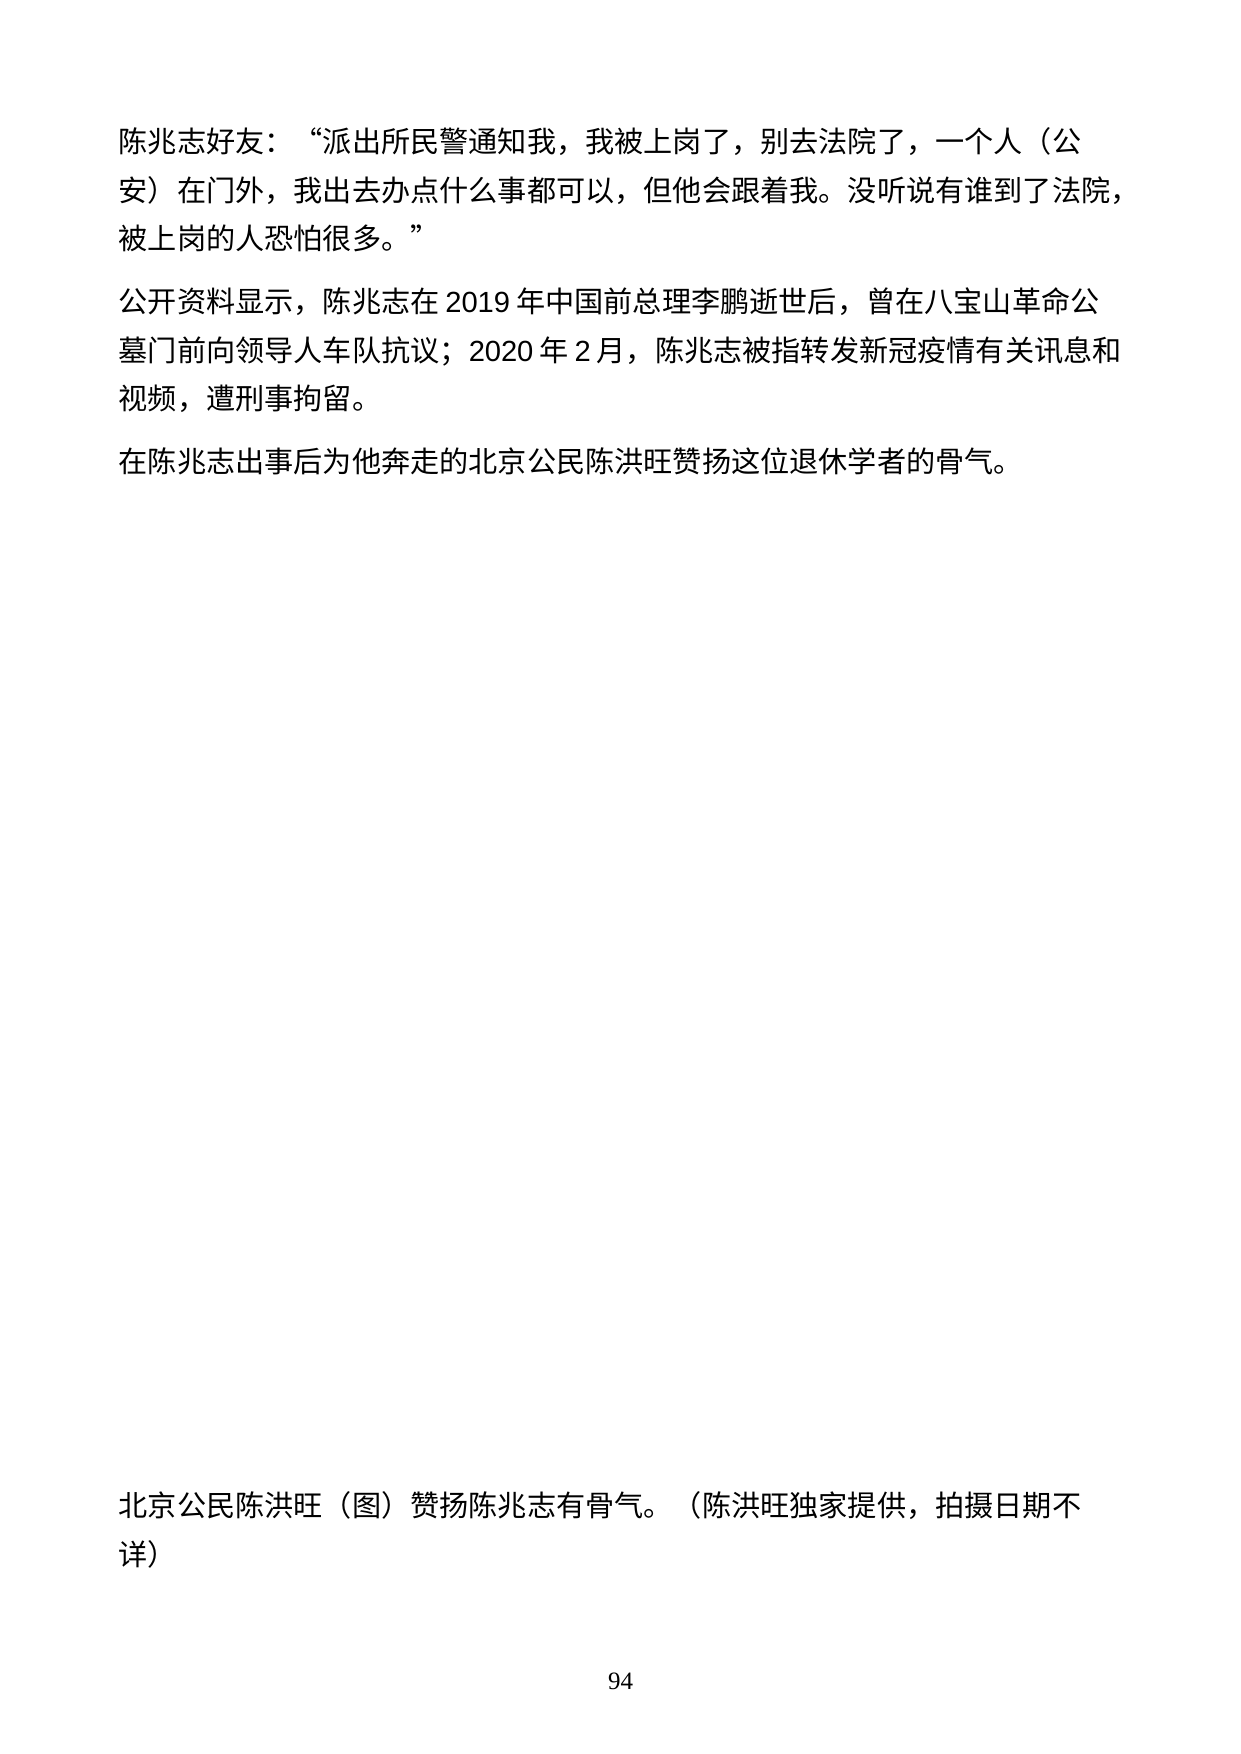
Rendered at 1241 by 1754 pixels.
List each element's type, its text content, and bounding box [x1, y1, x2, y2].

text 在陈兆志出事后为他奔走的北京公民陈洪旺赞扬这位退休学者的骨气。 [118, 439, 1122, 481]
text 陈兆志好友：“派出所民警通知我，我被上岗了，别去法院了，一个人（公安）在门外，我出去办点什么事都可以，但他会跟着我。没听说有谁到了法院，被上岗的人恐怕很多。” [118, 118, 1122, 258]
text 北京公民陈洪旺（图）赞扬陈兆志有骨气。（陈洪旺独家提供，拍摄日期不详） [118, 502, 1122, 1574]
text 公开资料显示，陈兆志在2019年中国前总理李鹏逝世后，曾在八宝山革命公墓门前向领导人车队抗议；2020年2月，陈兆志被指转发新冠疫情有关讯息和视频，遭刑事拘留。 [118, 279, 1122, 418]
